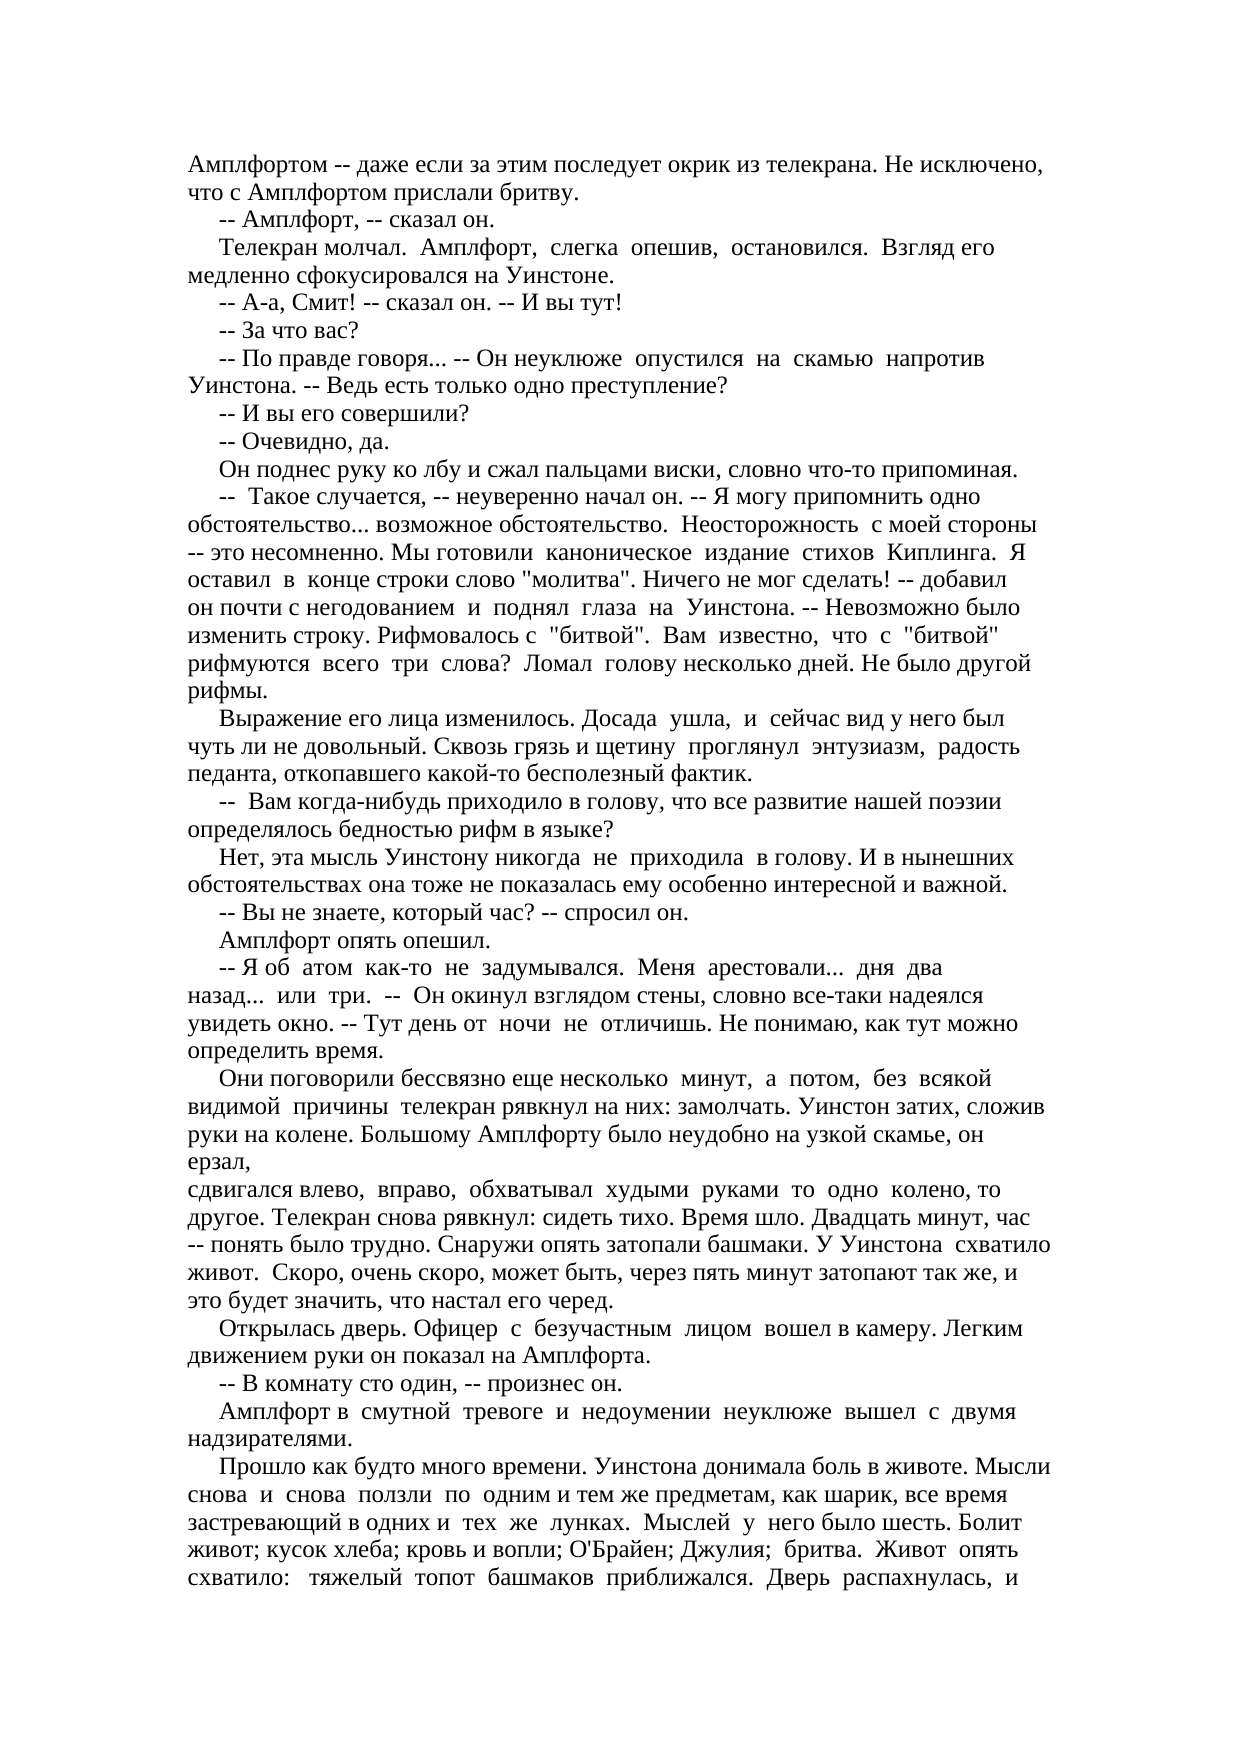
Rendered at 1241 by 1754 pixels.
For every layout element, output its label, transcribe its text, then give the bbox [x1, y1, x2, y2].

text снова и снова ползли по одним и тем же предметам, как шарик, все время [187, 1480, 1053, 1508]
text -- понять было трудно. Снаружи опять затопали башмаки. У Уинстона схватило [187, 1231, 1053, 1258]
text обстоятельствах она тоже не показалась ему особенно интересной и важной. [187, 870, 1053, 898]
text назад... или три. -- Он окинул взглядом стены, словно все-таки надеялся [187, 981, 1053, 1009]
text что с Амплфортом прислали бритву. [187, 178, 1053, 205]
text Амплфортом -- даже если за этим последует окрик из телекрана. Не исключено, [187, 150, 1053, 178]
text рифмы. [187, 676, 1053, 704]
text педанта, откопавшего какой-то бесполезный фактик. [187, 759, 1053, 787]
text он почти с негодованием и поднял глаза на Уинстона. -- Невозможно было [187, 593, 1053, 621]
text -- Очевидно, да. [187, 427, 1053, 455]
text другое. Телекран снова рявкнул: сидеть тихо. Время шло. Двадцать минут, час [187, 1203, 1053, 1231]
text -- И вы его совершили? [187, 399, 1053, 427]
text -- Я об атом как-то не задумывался. Меня арестовали... дня два [187, 953, 1053, 981]
text -- Амплфорт, -- сказал он. [187, 205, 1053, 233]
text рифмуются всего три слова? Ломал голову несколько дней. Не было другой [187, 649, 1053, 676]
text Амплфорт в смутной тревоге и недоумении неуклюже вышел с двумя [187, 1397, 1053, 1424]
text чуть ли не довольный. Сквозь грязь и щетину проглянул энтузиазм, радость [187, 732, 1053, 759]
text Уинстона. -- Ведь есть только одно преступление? [187, 372, 1053, 399]
text обстоятельство... возможное обстоятельство. Неосторожность с моей стороны [187, 510, 1053, 538]
text видимой причины телекран рявкнул на них: замолчать. Уинстон затих, сложив [187, 1092, 1053, 1120]
text -- В комнату сто один, -- произнес он. [187, 1369, 1053, 1397]
text Телекран молчал. Амплфорт, слегка опешив, остановился. Взгляд его [187, 233, 1053, 261]
text определялось бедностью рифм в языке? [187, 815, 1053, 843]
text Он поднес руку ко лбу и сжал пальцами виски, словно что-то припоминая. [187, 455, 1053, 482]
text оставил в конце строки слово "молитва". Ничего не мог сделать! -- добавил [187, 566, 1053, 593]
text изменить строку. Рифмовалось с "битвой". Вам известно, что с "битвой" [187, 621, 1053, 649]
text сдвигался влево, вправо, обхватывал худыми руками то одно колено, то [187, 1175, 1053, 1203]
text застревающий в одних и тех же лунках. Мыслей у него было шесть. Болит [187, 1508, 1053, 1535]
text -- это несомненно. Мы готовили каноническое издание стихов Киплинга. Я [187, 538, 1053, 566]
text Прошло как будто много времени. Уинстона донимала боль в животе. Мысли [187, 1452, 1053, 1480]
text Открылась дверь. Офицер с безучастным лицом вошел в камеру. Легким [187, 1314, 1053, 1341]
text Выражение его лица изменилось. Досада ушла, и сейчас вид у него был [187, 704, 1053, 732]
text это будет значить, что настал его черед. [187, 1286, 1053, 1314]
text -- А-а, Смит! -- сказал он. -- И вы тут! [187, 288, 1053, 316]
text Нет, эта мысль Уинстону никогда не приходила в голову. И в нынешних [187, 843, 1053, 870]
text надзирателями. [187, 1424, 1053, 1452]
text схватило: тяжелый топот башмаков приближался. Дверь распахнулась, и [187, 1563, 1053, 1591]
text определить время. [187, 1037, 1053, 1064]
text -- Такое случается, -- неуверенно начал он. -- Я могу припомнить одно [187, 482, 1053, 510]
text медленно сфокусировался на Уинстоне. [187, 261, 1053, 288]
text руки на колене. Большому Амплфорту было неудобно на узкой скамье, он ерзал, [187, 1120, 1053, 1175]
text живот; кусок хлеба; кровь и вопли; О'Брайен; Джулия; бритва. Живот опять [187, 1535, 1053, 1563]
text -- За что вас? [187, 316, 1053, 344]
text Они поговорили бессвязно еще несколько минут, а потом, без всякой [187, 1064, 1053, 1092]
text движением руки он показал на Амплфорта. [187, 1341, 1053, 1369]
text -- Вы не знаете, который час? -- спросил он. [187, 898, 1053, 926]
text -- Вам когда-нибудь приходило в голову, что все развитие нашей поэзии [187, 787, 1053, 815]
text Амплфорт опять опешил. [187, 926, 1053, 953]
text живот. Скоро, очень скоро, может быть, через пять минут затопают так же, и [187, 1258, 1053, 1286]
text увидеть окно. -- Тут день от ночи не отличишь. Не понимаю, как тут можно [187, 1009, 1053, 1037]
text -- По правде говоря... -- Он неуклюже опустился на скамью напротив [187, 344, 1053, 372]
